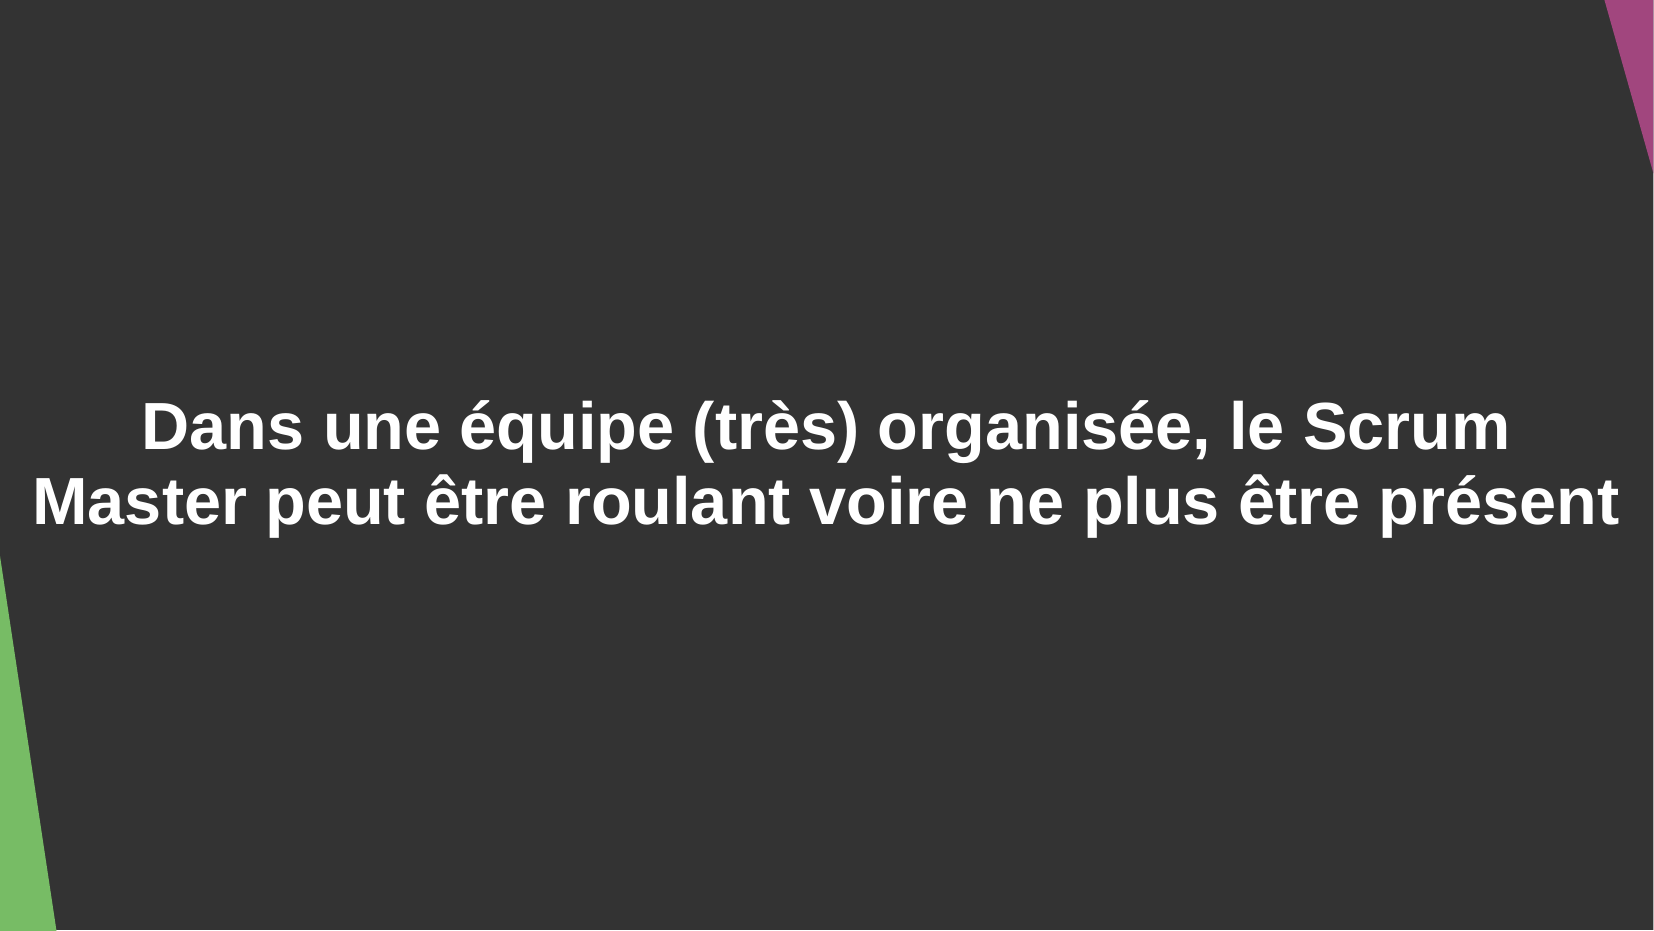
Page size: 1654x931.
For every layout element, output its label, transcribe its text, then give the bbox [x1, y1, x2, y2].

text_box [1604, 0, 1654, 176]
text_box [0, 556, 57, 931]
title Dans une équipe (très) organisée, le Scrum Master peut être roulant voire ne plus être présent [31, 388, 1622, 542]
